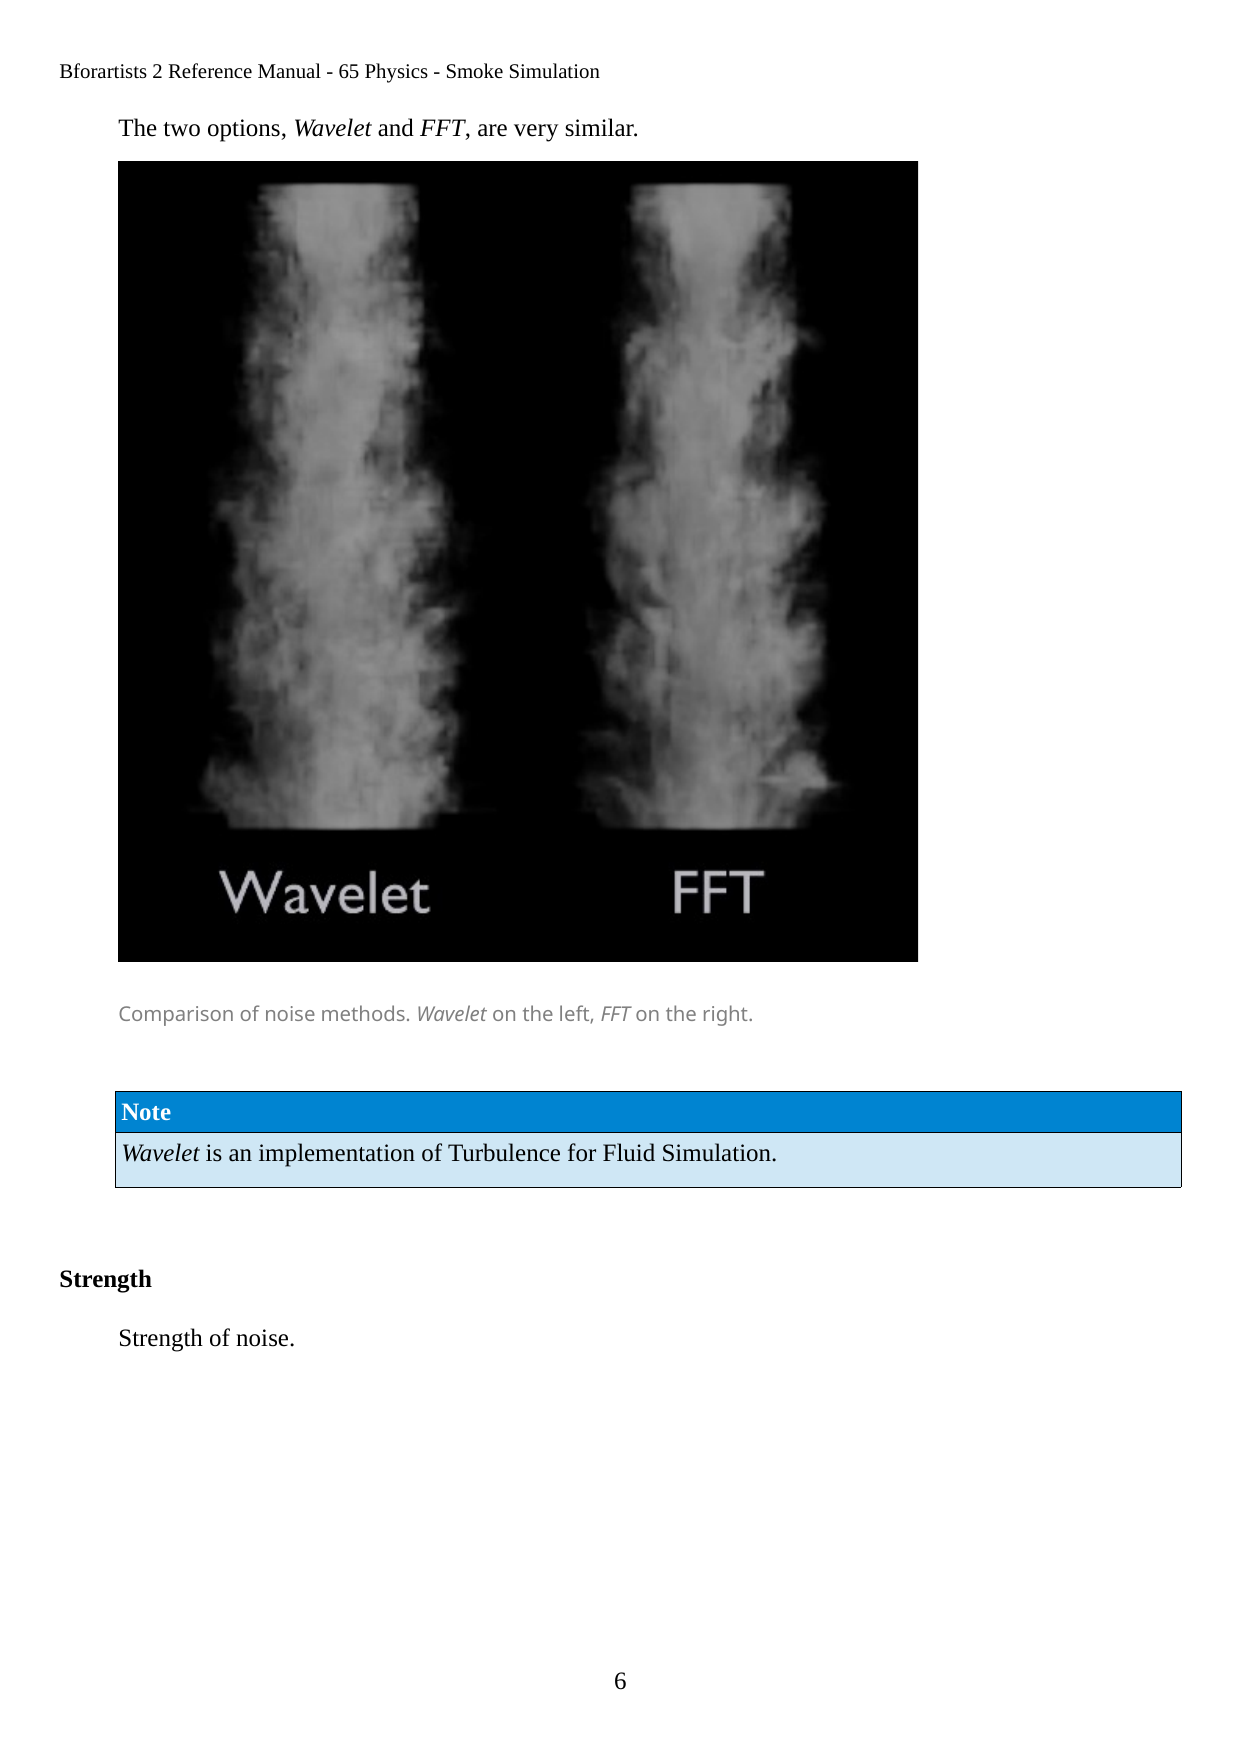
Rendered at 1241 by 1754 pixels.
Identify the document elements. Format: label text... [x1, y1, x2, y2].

picture [118, 161, 919, 962]
text The two options, Wavelet and FFT, are very similar. [118, 113, 1181, 141]
table_cell Wavelet is an implementation of Turbulence for Fluid Simulation. [116, 1133, 1181, 1187]
text Comparison of noise methods. Wavelet on the left, FFT on the right. [118, 997, 1181, 1028]
subtitle Strength [59, 1264, 1181, 1293]
table_header Note [116, 1092, 1181, 1132]
text Strength of noise. [118, 1323, 1181, 1352]
